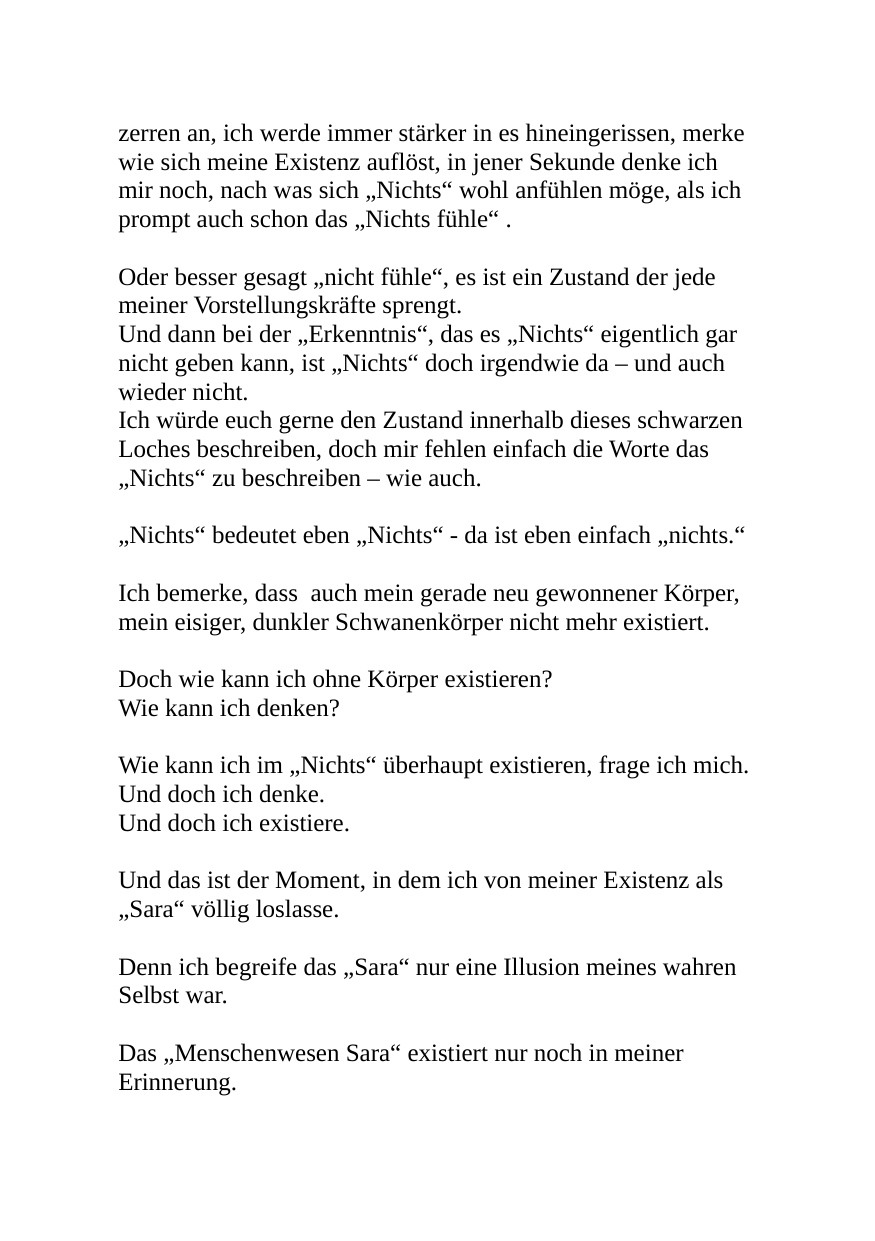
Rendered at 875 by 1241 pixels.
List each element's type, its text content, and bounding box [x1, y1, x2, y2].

text zerren an, ich werde immer stärker in es hineingerissen, merke wie sich meine Existenz auflöst, in jener Sekunde denke ich mir noch, nach was sich „Nichts“ wohl anfühlen möge, als ich prompt auch schon das „Nichts fühle“ . [118, 118, 756, 233]
text Und doch ich denke. [118, 779, 756, 808]
text Ich würde euch gerne den Zustand innerhalb dieses schwarzen Loches beschreiben, doch mir fehlen einfach die Worte das „Nichts“ zu beschreiben – wie auch. [118, 406, 756, 492]
text Doch wie kann ich ohne Körper existieren? [118, 664, 756, 693]
text „Nichts“ bedeutet eben „Nichts“ - da ist eben einfach „nichts.“ [118, 521, 756, 549]
text Wie kann ich im „Nichts“ überhaupt existieren, frage ich mich. [118, 751, 756, 779]
text Und doch ich existiere. [118, 808, 756, 837]
text Ich bemerke, dass auch mein gerade neu gewonnener Körper, mein eisiger, dunkler Schwanenkörper nicht mehr existiert. [118, 578, 756, 636]
text Und das ist der Moment, in dem ich von meiner Existenz als „Sara“ völlig loslasse. [118, 866, 756, 923]
text Das „Menschenwesen Sara“ existiert nur noch in meiner Erinnerung. [118, 1038, 756, 1096]
text Denn ich begreife das „Sara“ nur eine Illusion meines wahren Selbst war. [118, 952, 756, 1009]
text Oder besser gesagt „nicht fühle“, es ist ein Zustand der jede meiner Vorstellungskräfte sprengt. [118, 262, 756, 319]
text Wie kann ich denken? [118, 693, 756, 722]
text Und dann bei der „Erkenntnis“, das es „Nichts“ eigentlich gar nicht geben kann, ist „Nichts“ doch irgendwie da – und auch wieder nicht. [118, 319, 756, 406]
